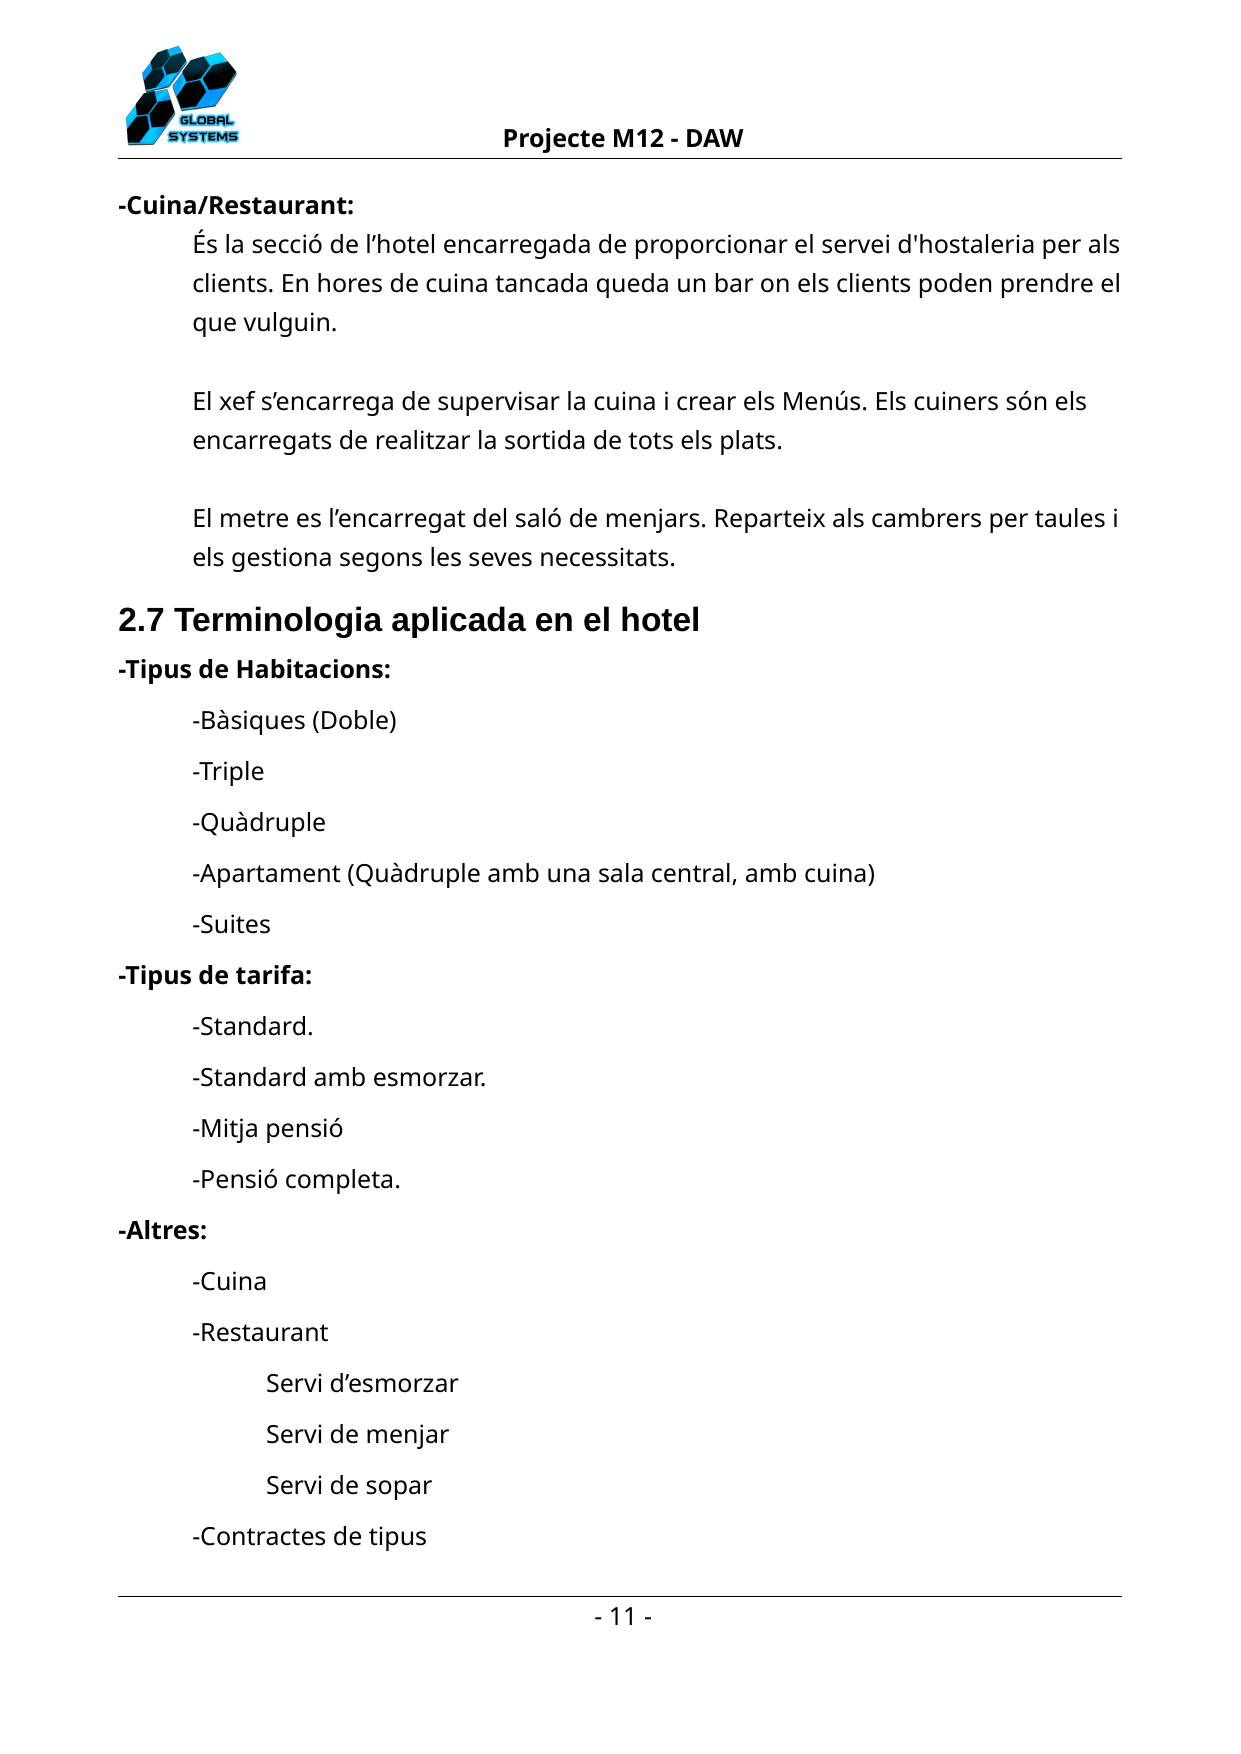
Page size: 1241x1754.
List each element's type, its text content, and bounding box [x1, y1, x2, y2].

text -Quàdruple [118, 804, 1122, 838]
text -Standard. [118, 1008, 1122, 1043]
text -Restaurant [118, 1315, 1122, 1349]
picture [121, 20, 243, 165]
text -Altres: [118, 1213, 1122, 1247]
text -Cuina [118, 1264, 1122, 1298]
text -Apartament (Quàdruple amb una sala central, amb cuina) [118, 855, 1122, 889]
text -Cuina/Restaurant: [118, 188, 1122, 222]
text El xef s’encarrega de supervisar la cuina i crear els Menús. Els cuiners són els encarregats de realitzar la sortida de tots els plats. [118, 383, 1122, 457]
subtitle 2.7 Terminologia aplicada en el hotel [118, 600, 1122, 639]
text -Triple [118, 753, 1122, 787]
text El metre es l’encarregat del saló de menjars. Reparteix als cambrers per taules i els gestiona segons les seves necessitats. [118, 501, 1122, 574]
text -Pensió completa. [118, 1162, 1122, 1196]
text -Mitja pensió [118, 1111, 1122, 1145]
text Servi d’esmorzar [118, 1366, 1122, 1400]
text -Bàsiques (Doble) [118, 702, 1122, 736]
text Servi de menjar [118, 1417, 1122, 1451]
text -Tipus de Habitacions: [118, 651, 1122, 685]
text És la secció de l’hotel encarregada de proporcionar el servei d'hostaleria per als clients. En hores de cuina tancada queda un bar on els clients poden prendre el que vulguin. [118, 227, 1122, 339]
text -Contractes de tipus [118, 1519, 1122, 1553]
text -Suites [118, 906, 1122, 941]
text -Tipus de tarifa: [118, 957, 1122, 992]
text -Standard amb esmorzar. [118, 1059, 1122, 1094]
text Servi de sopar [118, 1468, 1122, 1502]
